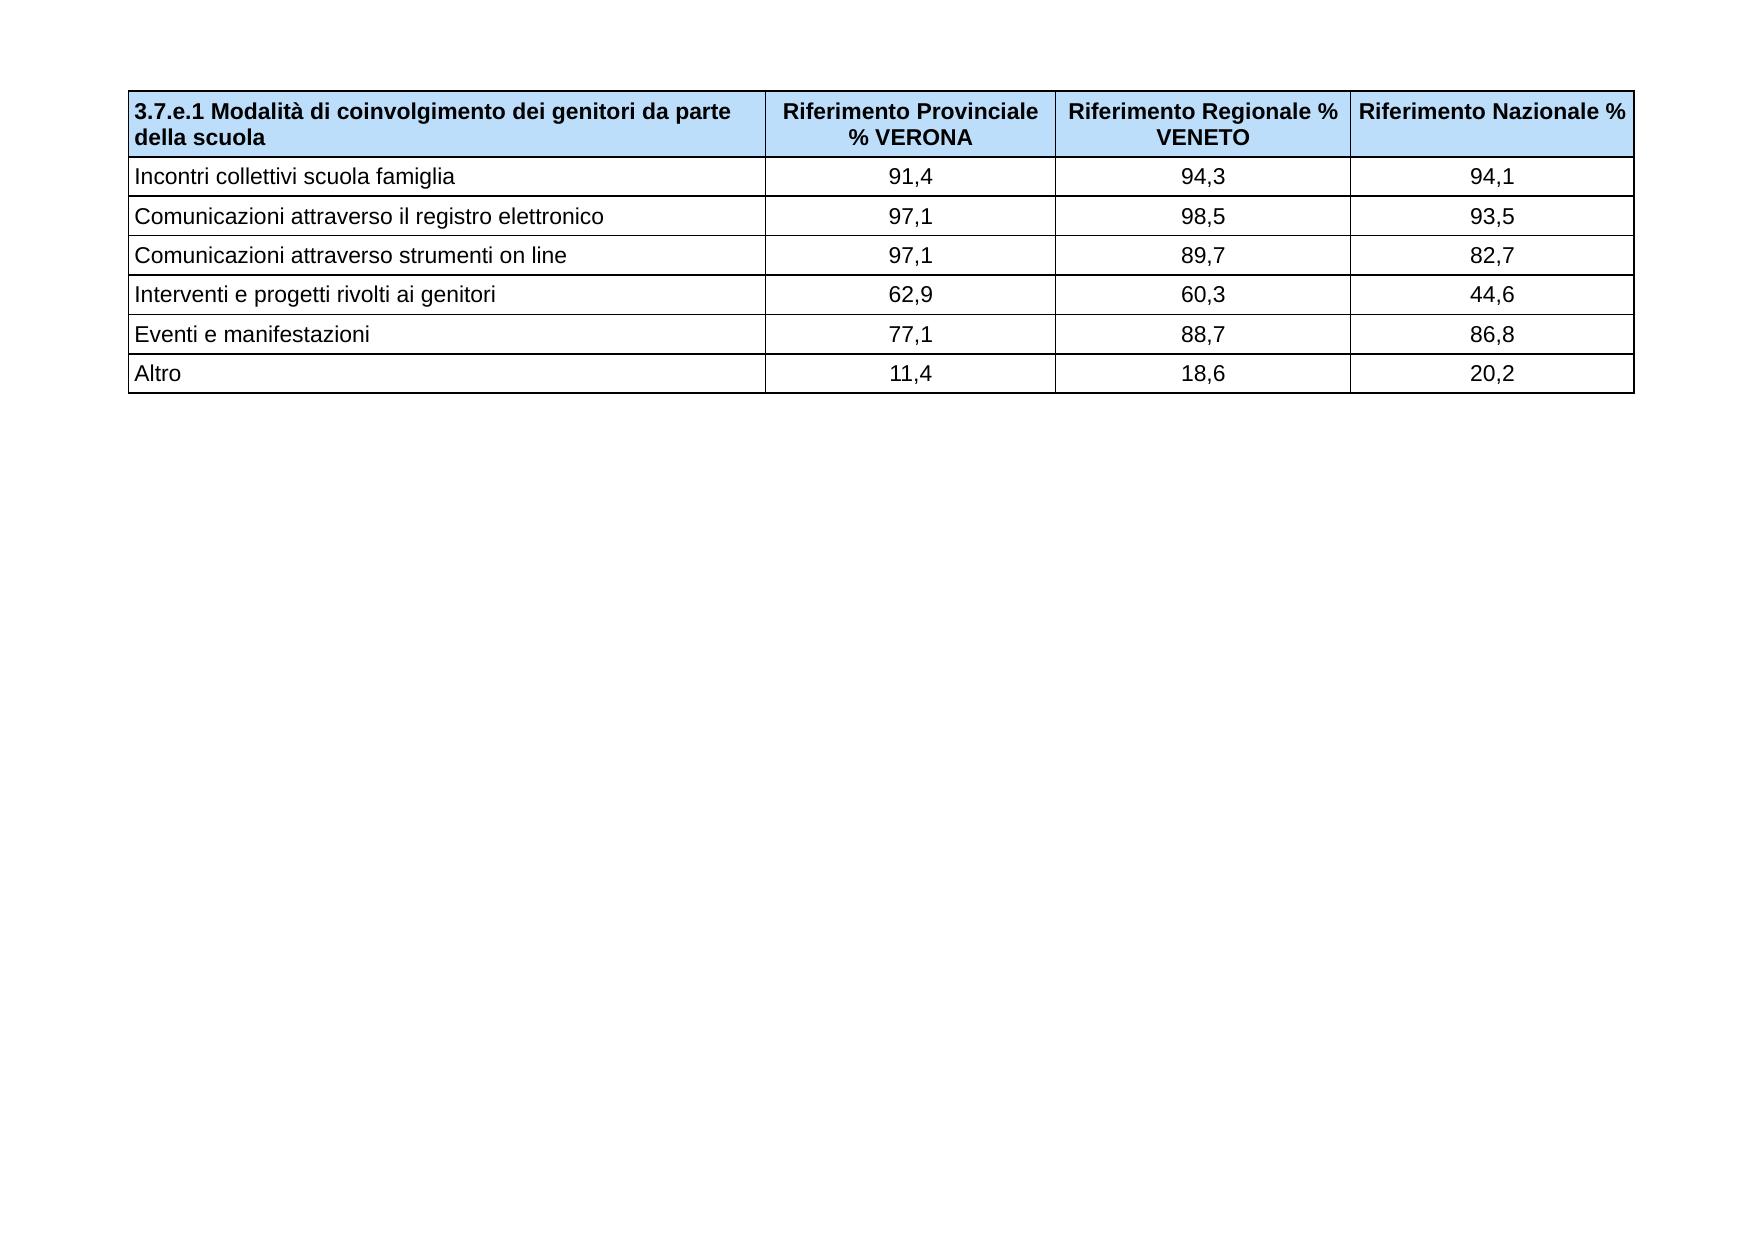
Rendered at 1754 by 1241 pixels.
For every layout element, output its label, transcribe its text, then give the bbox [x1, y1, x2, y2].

table_cell Comunicazioni attraverso strumenti on line [129, 236, 765, 274]
table_cell 94,3 [1056, 158, 1350, 195]
table_cell 88,7 [1056, 315, 1350, 353]
table_cell 82,7 [1351, 236, 1633, 274]
table_cell 11,4 [766, 355, 1055, 392]
table_cell 86,8 [1351, 315, 1633, 353]
table_cell Riferimento Nazionale % [1351, 92, 1633, 156]
table_cell 77,1 [766, 315, 1055, 353]
table_cell 3.7.e.1 Modalità di coinvolgimento dei genitori da parte della scuola [129, 92, 765, 156]
table_cell 91,4 [766, 158, 1055, 195]
table_cell 97,1 [766, 197, 1055, 235]
table_cell 97,1 [766, 236, 1055, 274]
table_cell Altro [129, 355, 765, 392]
table_cell 93,5 [1351, 197, 1633, 235]
table_cell 89,7 [1056, 236, 1350, 274]
table_cell 98,5 [1056, 197, 1350, 235]
table_cell 20,2 [1351, 355, 1633, 392]
table_cell Riferimento Provinciale % VERONA [766, 92, 1055, 156]
table_cell Comunicazioni attraverso il registro elettronico [129, 197, 765, 235]
table_cell 60,3 [1056, 276, 1350, 313]
table_cell 18,6 [1056, 355, 1350, 392]
table_cell Interventi e progetti rivolti ai genitori [129, 276, 765, 313]
table_cell Eventi e manifestazioni [129, 315, 765, 353]
table_cell 94,1 [1351, 158, 1633, 195]
table_cell 44,6 [1351, 276, 1633, 313]
table_cell 62,9 [766, 276, 1055, 313]
table_cell Incontri collettivi scuola famiglia [129, 158, 765, 195]
table_cell Riferimento Regionale % VENETO [1056, 92, 1350, 156]
